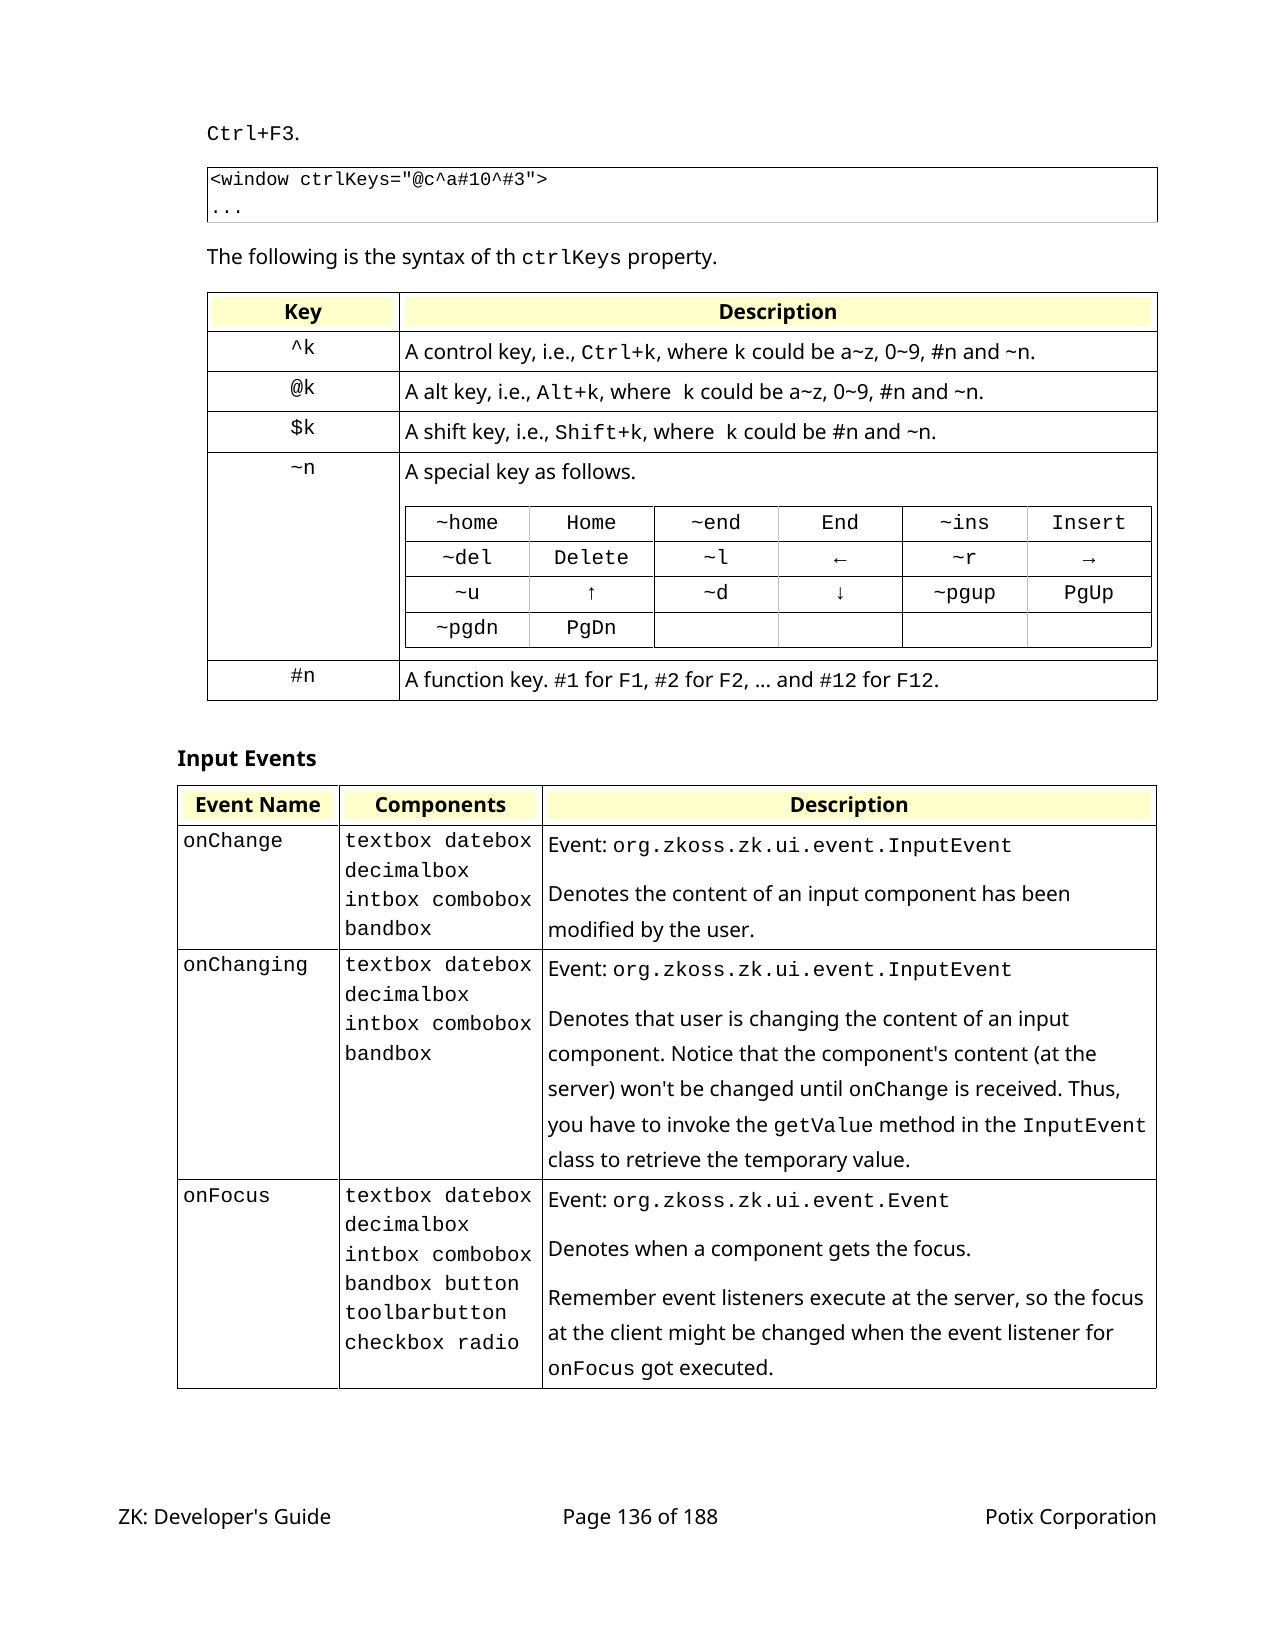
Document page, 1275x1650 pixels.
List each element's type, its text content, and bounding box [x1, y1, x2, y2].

table_cell ~u [406, 577, 529, 612]
table_cell ~pgup [903, 577, 1027, 612]
table_cell PgDn [530, 613, 653, 647]
table_cell ~n [208, 453, 399, 660]
table_cell PgUp [1028, 577, 1151, 612]
text The following is the syntax of th ctrlKeys property. [207, 242, 1157, 271]
table_cell → [1028, 542, 1151, 576]
table_cell ~pgdn [406, 613, 529, 647]
table_header Key [208, 293, 399, 331]
table_cell ~l [655, 542, 778, 576]
table_header ~home [406, 507, 529, 541]
table_cell textbox datebox decimalbox intbox combobox bandbox button toolbarbutton checkbox radio [340, 1180, 542, 1388]
text <window ctrlKeys="@c^a#10^#3"> [208, 168, 1157, 192]
table_cell A function key. #1 for F1, #2 for F2, ... and #12 for F12. [400, 661, 1157, 700]
table_cell onFocus [178, 1180, 338, 1388]
table_cell ^k [208, 332, 399, 371]
table_cell $k [208, 412, 399, 452]
table_header Components [340, 786, 542, 825]
subtitle Input Events [177, 742, 1157, 772]
text ... [208, 194, 1157, 222]
table_cell onChanging [178, 950, 338, 1179]
table_cell Delete [530, 542, 653, 576]
table_cell Event: org.zkoss.zk.ui.event.Event Denotes when a component gets the focus. Remember event listeners execute at the server, so the focus at the client might be changed when the event listener for onFocus got executed. [543, 1180, 1156, 1388]
table_cell [1028, 613, 1151, 647]
table_cell #n [208, 661, 399, 700]
text Ctrl+F3. [207, 118, 1157, 147]
table_cell ↑ [530, 577, 653, 612]
table_cell ← [779, 542, 902, 576]
table_cell A control key, i.e., Ctrl+k, where k could be a~z, 0~9, #n and ~n. [400, 332, 1157, 371]
table_cell ~d [655, 577, 778, 612]
table_cell A shift key, i.e., Shift+k, where k could be #n and ~n. [400, 412, 1157, 452]
table_header Description [400, 293, 1157, 331]
table_header Insert [1028, 507, 1151, 541]
table_header ~ins [903, 507, 1027, 541]
table_cell ↓ [779, 577, 902, 612]
table_cell @k [208, 372, 399, 411]
table_header Home [530, 507, 653, 541]
table_cell [779, 613, 902, 647]
table_header End [779, 507, 902, 541]
table_header ~end [655, 507, 778, 541]
table_cell A alt key, i.e., Alt+k, where k could be a~z, 0~9, #n and ~n. [400, 372, 1157, 411]
table_cell onChange [178, 826, 338, 949]
table_cell Event: org.zkoss.zk.ui.event.InputEvent Denotes the content of an input component has been modified by the user. [543, 826, 1156, 949]
table_header Event Name [178, 786, 338, 825]
table_cell [655, 613, 778, 647]
table_cell A special key as follows. [400, 453, 1157, 660]
table_cell textbox datebox decimalbox intbox combobox bandbox [340, 826, 542, 949]
table_cell ~del [406, 542, 529, 576]
table_header Description [543, 786, 1156, 825]
table_cell Event: org.zkoss.zk.ui.event.InputEvent Denotes that user is changing the content of an input component. Notice that the component's content (at the server) won't be changed until onChange is received. Thus, you have to invoke the getValue method in the InputEvent class to retrieve the temporary value. [543, 950, 1156, 1179]
table_cell [903, 613, 1027, 647]
table_cell textbox datebox decimalbox intbox combobox bandbox [340, 950, 542, 1179]
table_cell ~r [903, 542, 1027, 576]
